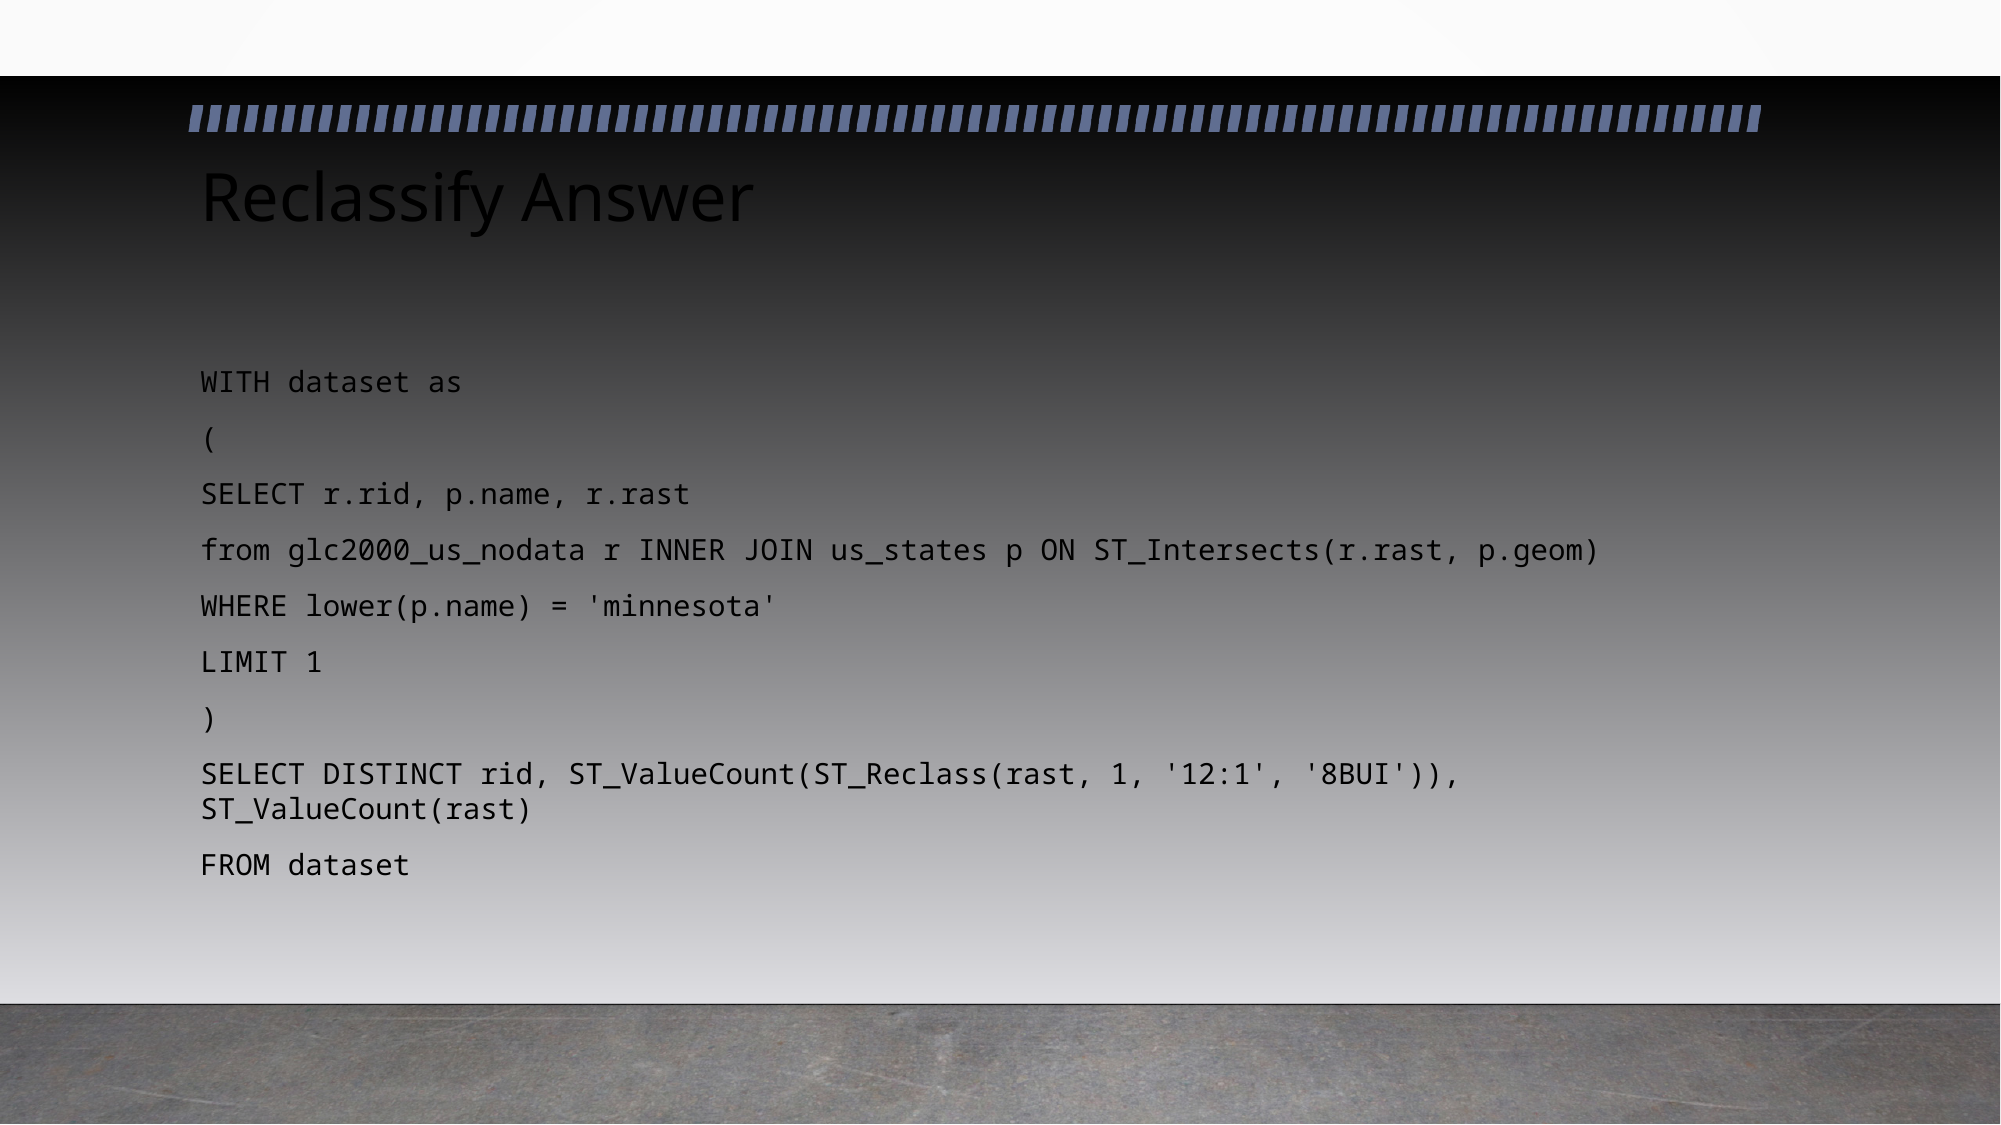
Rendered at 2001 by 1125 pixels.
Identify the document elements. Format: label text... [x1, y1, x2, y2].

title Reclassify Answer [185, 156, 1761, 329]
list WITH dataset as ( SELECT r.rid, p.name, r.rast from glc2000_us_nodata r INNER JOIN us_states p ON ST_Intersects(r.rast, p.geom) WHERE lower(p.name) = 'minnesota' LIMIT 1 ) SELECT DISTINCT rid, ST_ValueCount(ST_Reclass(rast, 1, '12:1', '8BUI')), ST_ValueCount(rast) FROM dataset [185, 356, 1761, 897]
